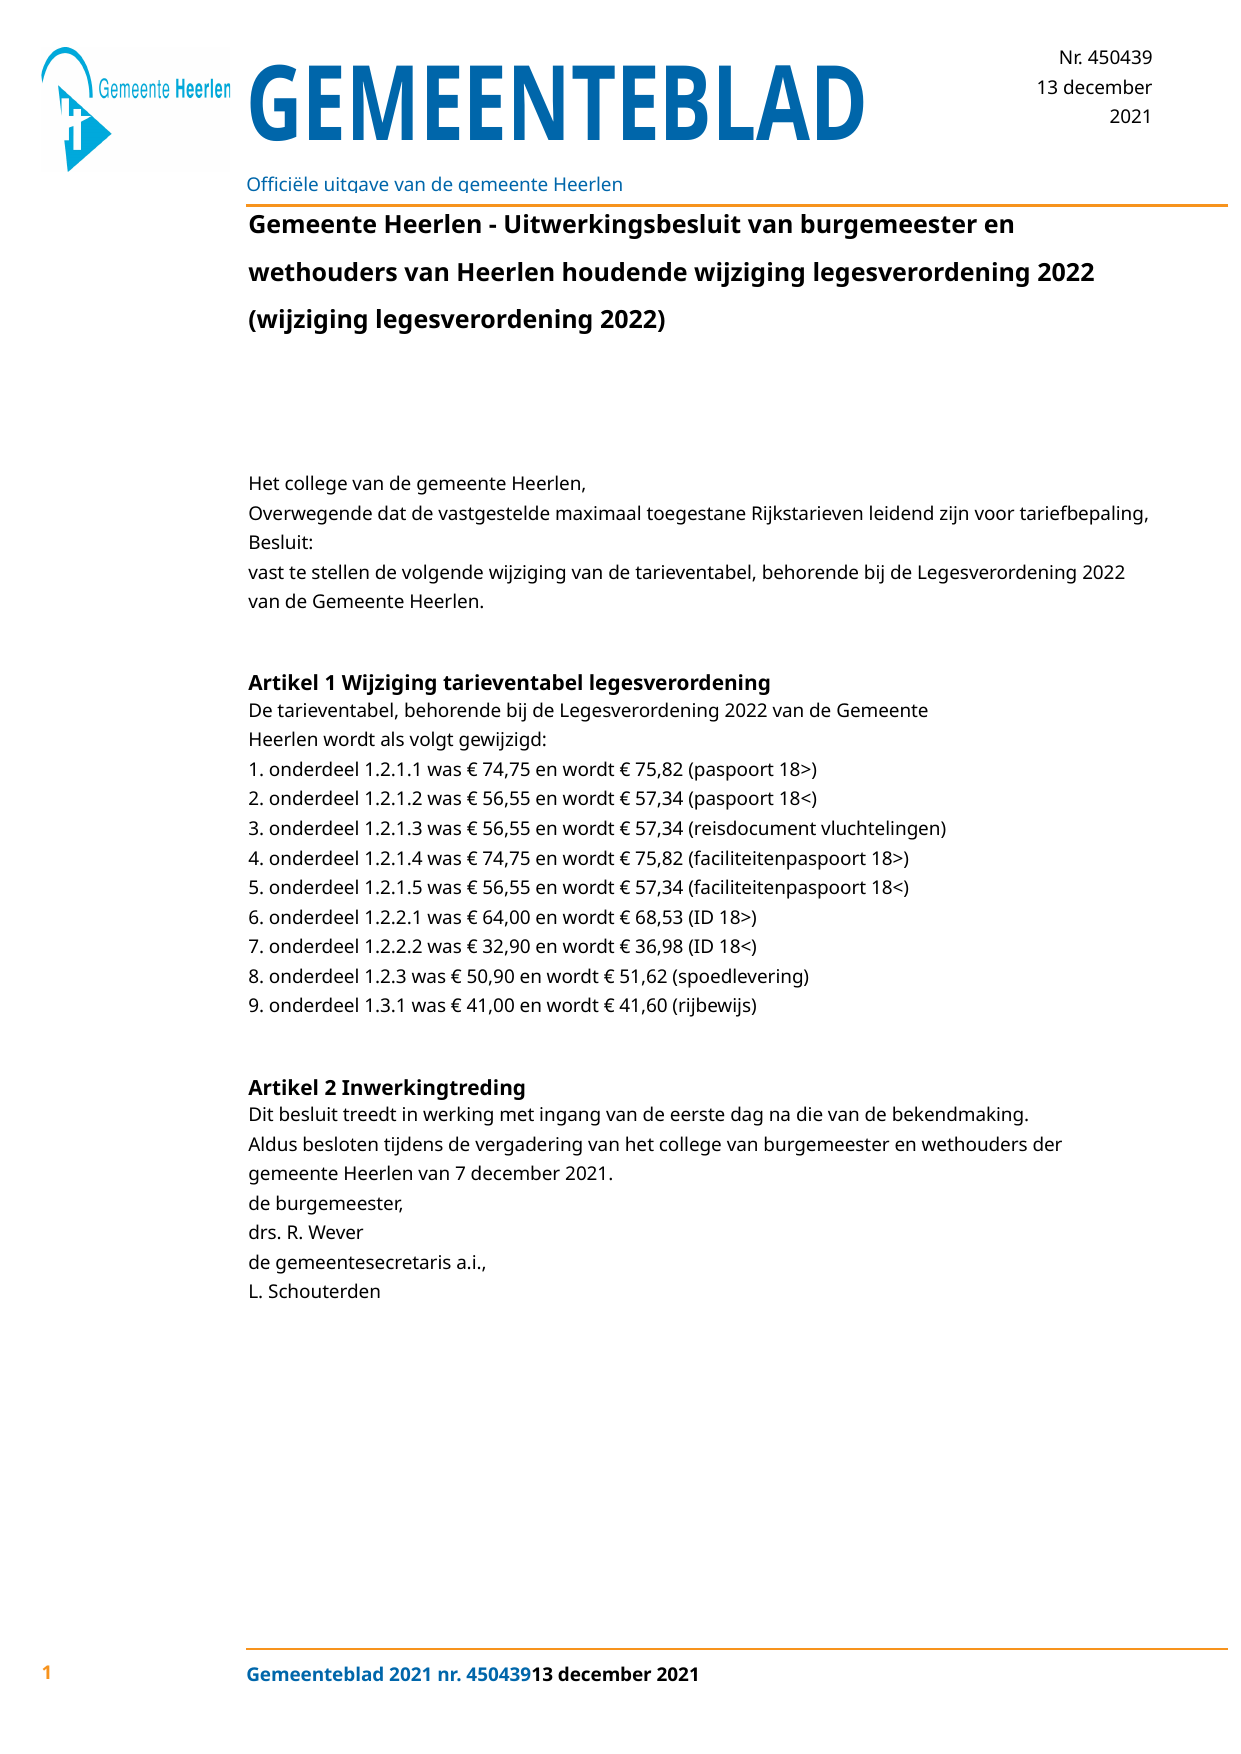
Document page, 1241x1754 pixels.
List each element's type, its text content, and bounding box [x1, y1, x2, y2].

picture [41, 47, 59, 70]
text 6. onderdeel 1.2.2.1 was € 64,00 en wordt € 68,53 (ID 18>) [248, 904, 1152, 930]
text 1. onderdeel 1.2.1.1 was € 74,75 en wordt € 75,82 (paspoort 18>) [248, 756, 1152, 782]
text de gemeentesecretaris a.i., [248, 1249, 1152, 1275]
text 7. onderdeel 1.2.2.2 was € 32,90 en wordt € 36,98 (ID 18<) [248, 933, 1152, 959]
text De tarieventabel, behorende bij de Legesverordening 2022 van de Gemeente [248, 697, 1152, 723]
text 8. onderdeel 1.2.3 was € 50,90 en wordt € 51,62 (spoedlevering) [248, 963, 1152, 989]
text 9. onderdeel 1.3.1 was € 41,00 en wordt € 41,60 (rijbewijs) [248, 993, 1152, 1018]
picture [41, 47, 231, 172]
text 3. onderdeel 1.2.1.3 was € 56,55 en wordt € 57,34 (reisdocument vluchtelingen) [248, 815, 1152, 841]
text Heerlen wordt als volgt gewijzigd: [248, 726, 1152, 752]
text Overwegende dat de vastgestelde maximaal toegestane Rijkstarieven leidend zijn voor tariefbepaling, [248, 500, 1152, 525]
text Artikel 2 Inwerkingtreding [248, 1073, 1152, 1101]
text Gemeente Heerlen - Uitwerkingsbesluit van burgemeester en wethouders van Heerlen houdende wijziging legesverordening 2022 (wijziging legesverordening 2022) [248, 207, 1152, 336]
text drs. R. Wever [248, 1219, 1152, 1245]
text 5. onderdeel 1.2.1.5 was € 56,55 en wordt € 57,34 (faciliteitenpaspoort 18<) [248, 874, 1152, 900]
text Aldus besloten tijdens de vergadering van het college van burgemeester en wethouders der gemeente Heerlen van 7 december 2021. [248, 1131, 1152, 1186]
text Dit besluit treedt in werking met ingang van de eerste dag na die van de bekendmaking. [248, 1101, 1152, 1127]
text 4. onderdeel 1.2.1.4 was € 74,75 en wordt € 75,82 (faciliteitenpaspoort 18>) [248, 845, 1152, 871]
text Besluit: [248, 529, 1152, 555]
text de burgemeester, [248, 1190, 1152, 1216]
text 2. onderdeel 1.2.1.2 was € 56,55 en wordt € 57,34 (paspoort 18<) [248, 786, 1152, 811]
text vast te stellen de volgende wijziging van de tarieventabel, behorende bij de Legesverordening 2022 van de Gemeente Heerlen. [248, 559, 1152, 614]
text L. Schouterden [248, 1279, 1152, 1304]
text Artikel 1 Wijziging tarieventabel legesverordening [248, 668, 1152, 697]
text Het college van de gemeente Heerlen, [248, 470, 1152, 496]
